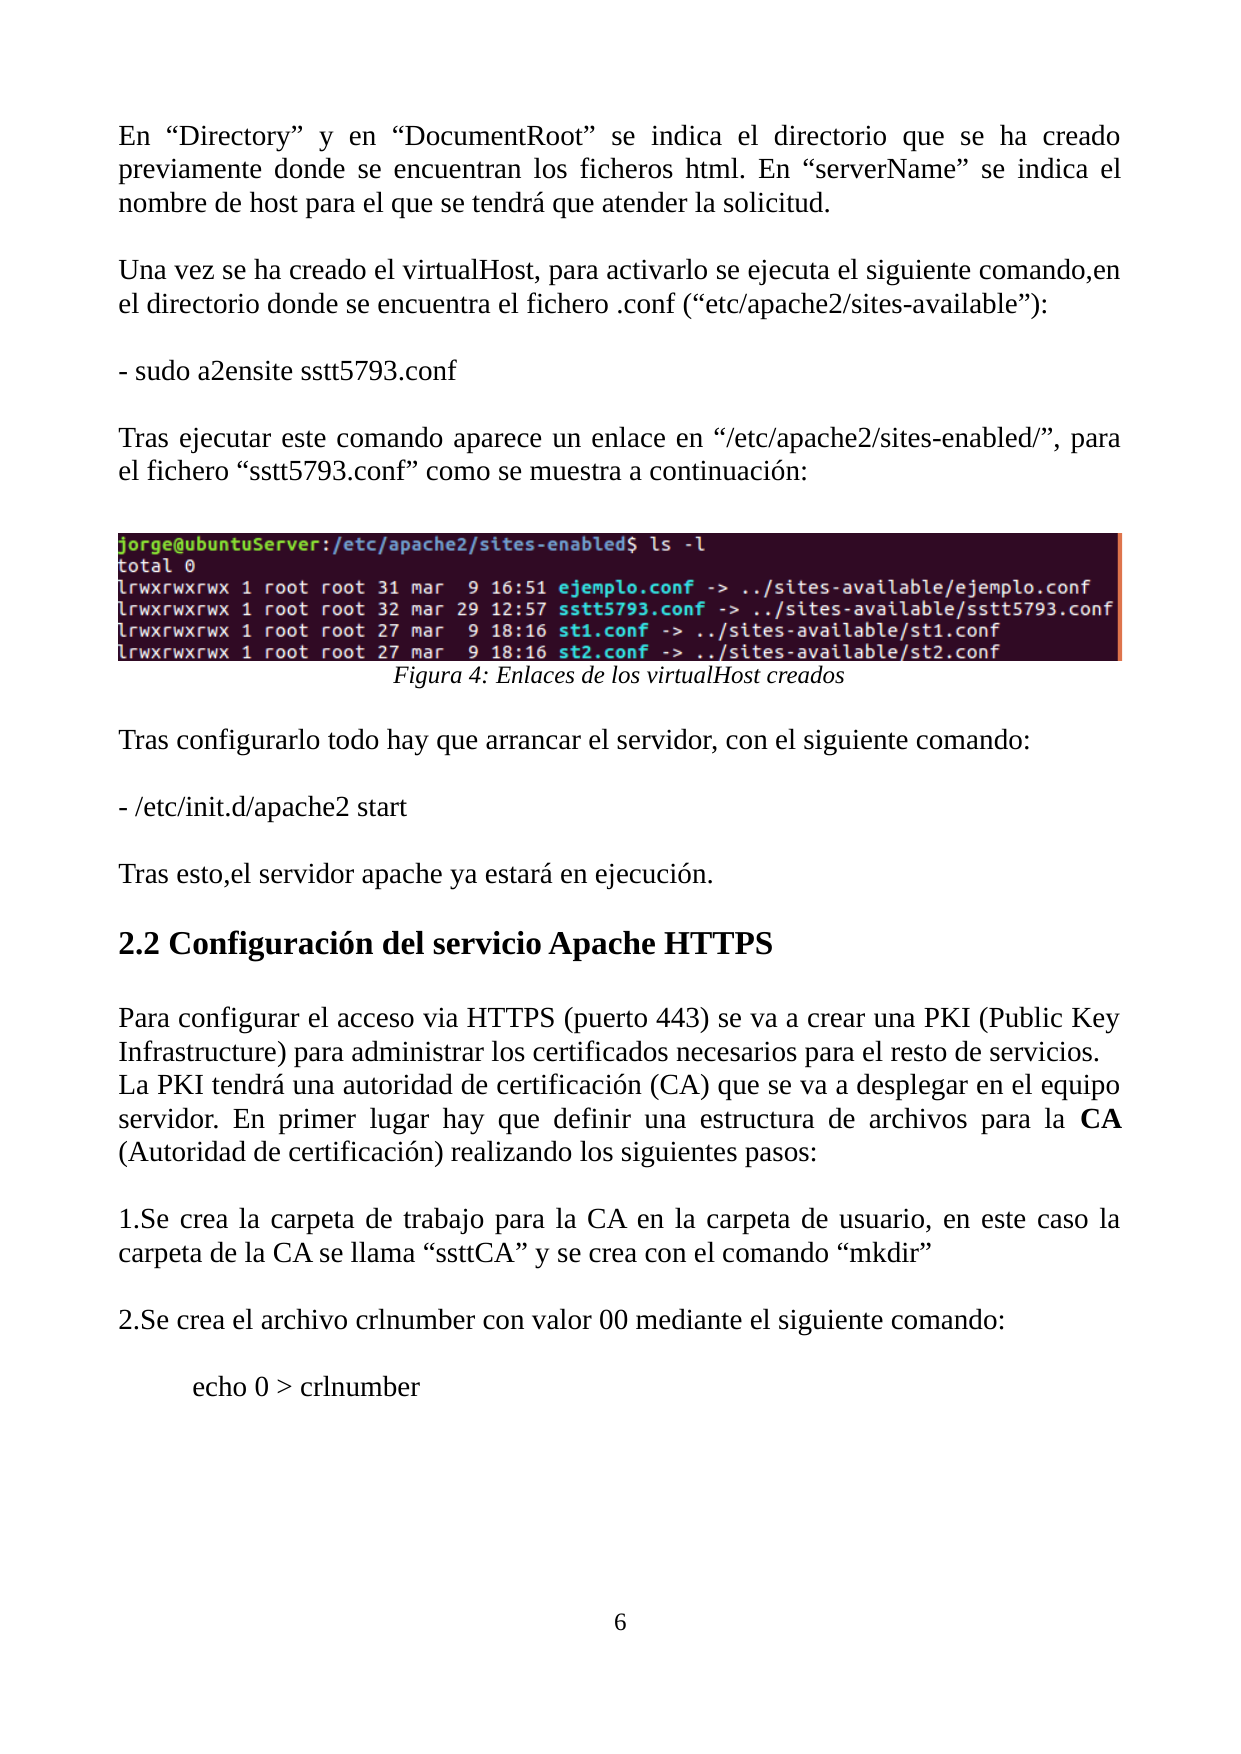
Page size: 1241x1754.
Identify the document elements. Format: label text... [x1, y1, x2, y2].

text 2.2 Configuración del servicio Apache HTTPS [118, 924, 1122, 962]
text - sudo a2ensite sstt5793.conf [118, 353, 1122, 386]
text Tras configurarlo todo hay que arrancar el servidor, con el siguiente comando: [118, 722, 1122, 756]
text Figura 4: Enlaces de los virtualHost creados [118, 661, 1122, 689]
text Tras ejecutar este comando aparece un enlace en “/etc/apache2/sites-enabled/”, para el fichero “sstt5793.conf” como se muestra a continuación: [118, 420, 1122, 487]
text - /etc/init.d/apache2 start [118, 789, 1122, 823]
text Para configurar el acceso via HTTPS (puerto 443) se va a crear una PKI (Public Key Infrastructure) para administrar los certificados necesarios para el resto de servicios. [118, 1000, 1122, 1067]
text echo 0 > crlnumber [118, 1369, 1122, 1403]
text Tras esto,el servidor apache ya estará en ejecución. [118, 857, 1122, 890]
text Una vez se ha creado el virtualHost, para activarlo se ejecuta el siguiente comando,en el directorio donde se encuentra el fichero .conf (“etc/apache2/sites-available”): [118, 252, 1122, 319]
text La PKI tendrá una autoridad de certificación (CA) que se va a desplegar en el equipo servidor. En primer lugar hay que definir una estructura de archivos para la CA (Autoridad de certificación) realizando los siguientes pasos: [118, 1067, 1122, 1168]
text En “Directory” y en “DocumentRoot” se indica el directorio que se ha creado previamente donde se encuentran los ficheros html. En “serverName” se indica el nombre de host para el que se tendrá que atender la solicitud. [118, 118, 1122, 219]
text 1.Se crea la carpeta de trabajo para la CA en la carpeta de usuario, en este caso la carpeta de la CA se llama “ssttCA” y se crea con el comando “mkdir” [118, 1202, 1122, 1269]
text 2.Se crea el archivo crlnumber con valor 00 mediante el siguiente comando: [118, 1302, 1122, 1336]
picture [118, 533, 1123, 661]
